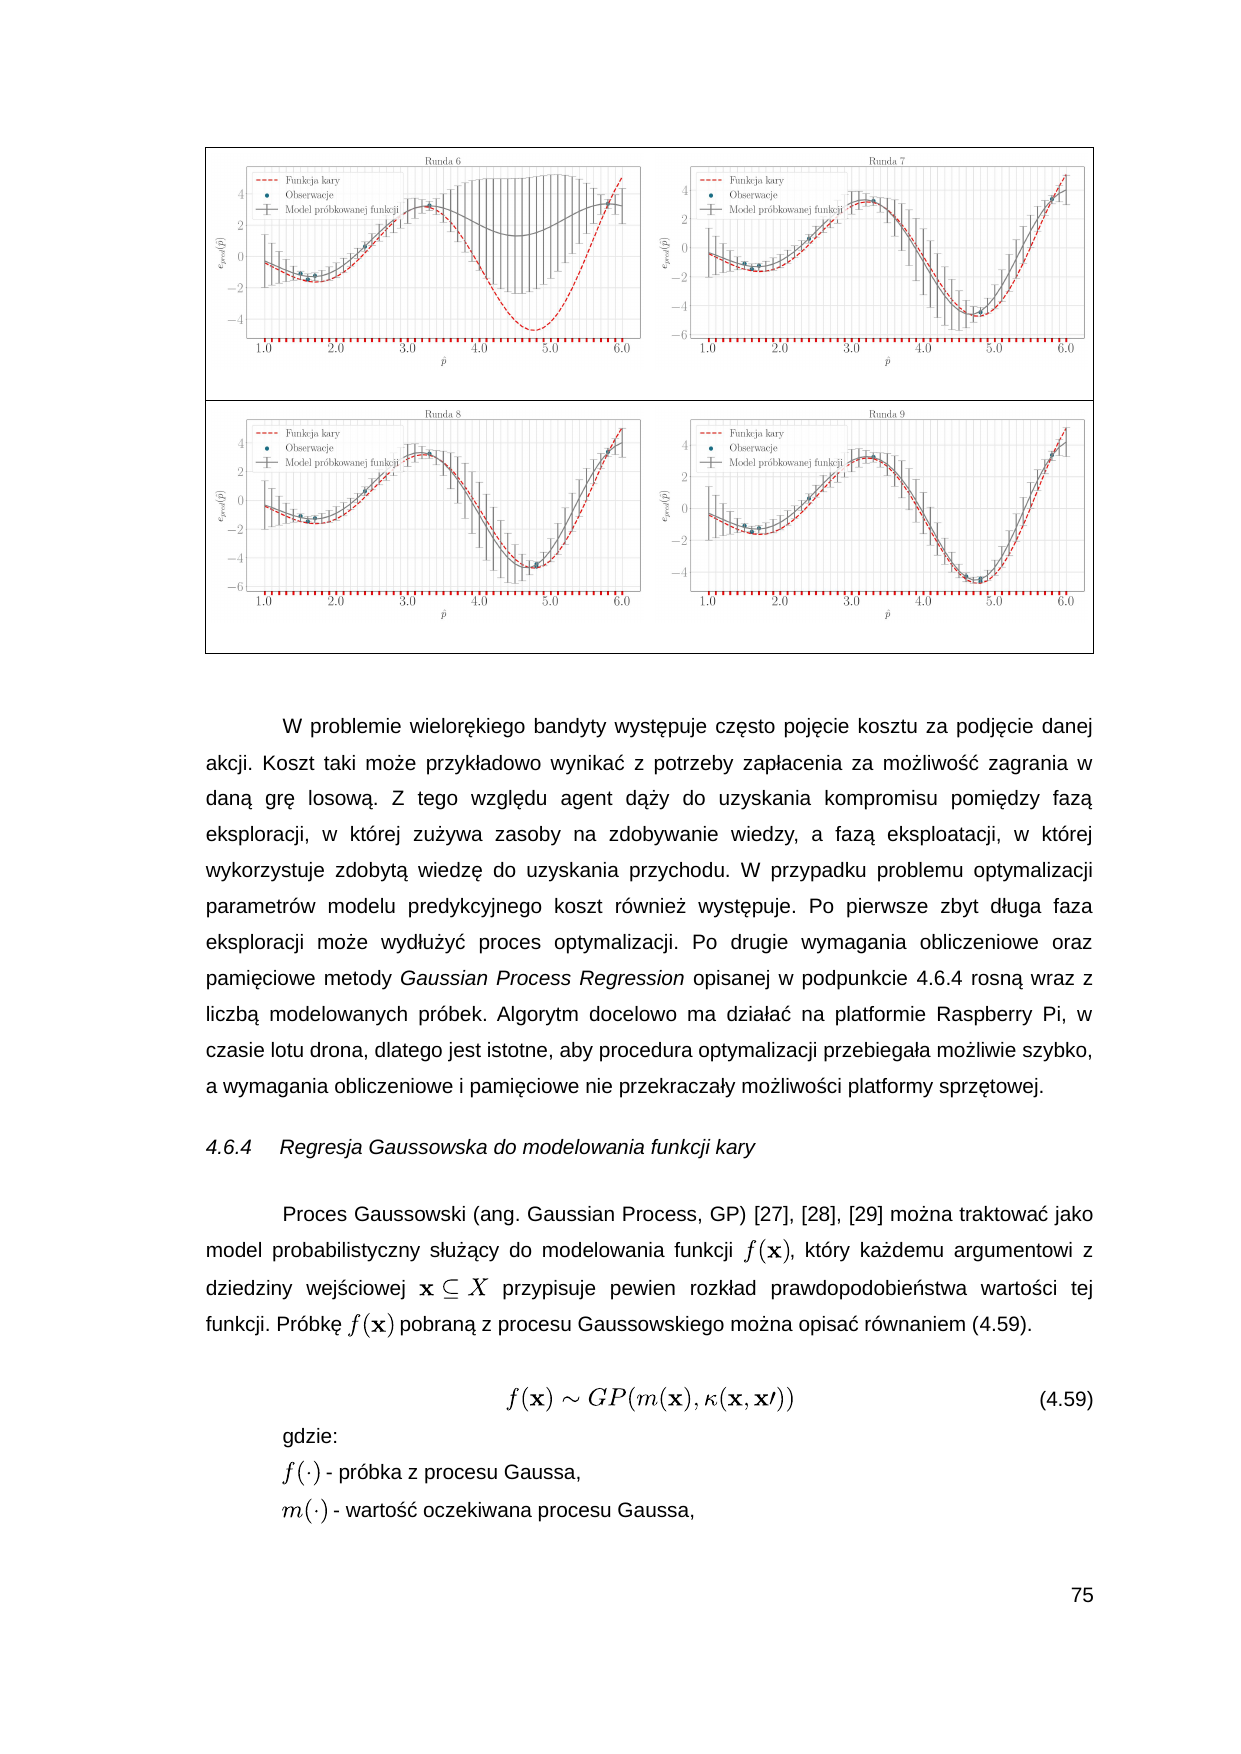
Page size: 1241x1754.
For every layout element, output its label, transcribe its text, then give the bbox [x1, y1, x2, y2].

picture [211, 406, 644, 623]
text gdzie: [206, 1424, 1093, 1448]
table_cell [650, 148, 1093, 400]
text [206, 1386, 527, 1412]
text (4.59) [788, 1386, 1093, 1412]
text Proces Gaussowski (ang. Gaussian Process, GP) [27], [28], [29] można traktować jako model probabilistyczny służący do modelowania funkcji , który każdemu argumentowi z dziedziny wejściowej przypisuje pewien rozkład prawdopodobieństwa wartości tej funkcji. Próbkę pobraną z procesu Gaussowskiego można opisać równaniem (4.59). [206, 1202, 1093, 1338]
subtitle Regresja Gaussowska do modelowania funkcji kary [206, 1135, 1093, 1159]
picture [655, 406, 1088, 623]
picture [211, 153, 644, 370]
text W problemie wielorękiego bandyty występuje często pojęcie kosztu za podjęcie danej akcji. Koszt taki może przykładowo wynikać z potrzeby zapłacenia za możliwość zagrania w daną grę losową. Z tego względu agent dąży do uzyskania kompromisu pomiędzy fazą eksploracji, w której zużywa zasoby na zdobywanie wiedzy, a fazą eksploatacji, w której wykorzystuje zdobytą wiedzę do uzyskania przychodu. W przypadku problemu optymalizacji parametrów modelu predykcyjnego koszt również występuje. Po pierwsze zbyt długa faza eksploracji może wydłużyć proces optymalizacji. Po drugie wymagania obliczeniowe oraz pamięciowe metody Gaussian Process Regression opisanej w podpunkcie 4.6.4 rosną wraz z liczbą modelowanych próbek. Algorytm docelowo ma działać na platformie Raspberry Pi, w czasie lotu drona, dlatego jest istotne, aby procedura optymalizacji przebiegała możliwie szybko, a wymagania obliczeniowe i pamięciowe nie przekraczały możliwości platformy sprzętowej. [206, 714, 1093, 1098]
text - próbka z procesu Gaussa, [206, 1459, 1093, 1486]
table_cell [650, 401, 1093, 652]
table_cell [206, 401, 649, 652]
text - wartość oczekiwana procesu Gaussa, [322, 1498, 1093, 1524]
picture [655, 153, 1088, 370]
text [206, 1498, 310, 1524]
table_cell [206, 148, 649, 400]
